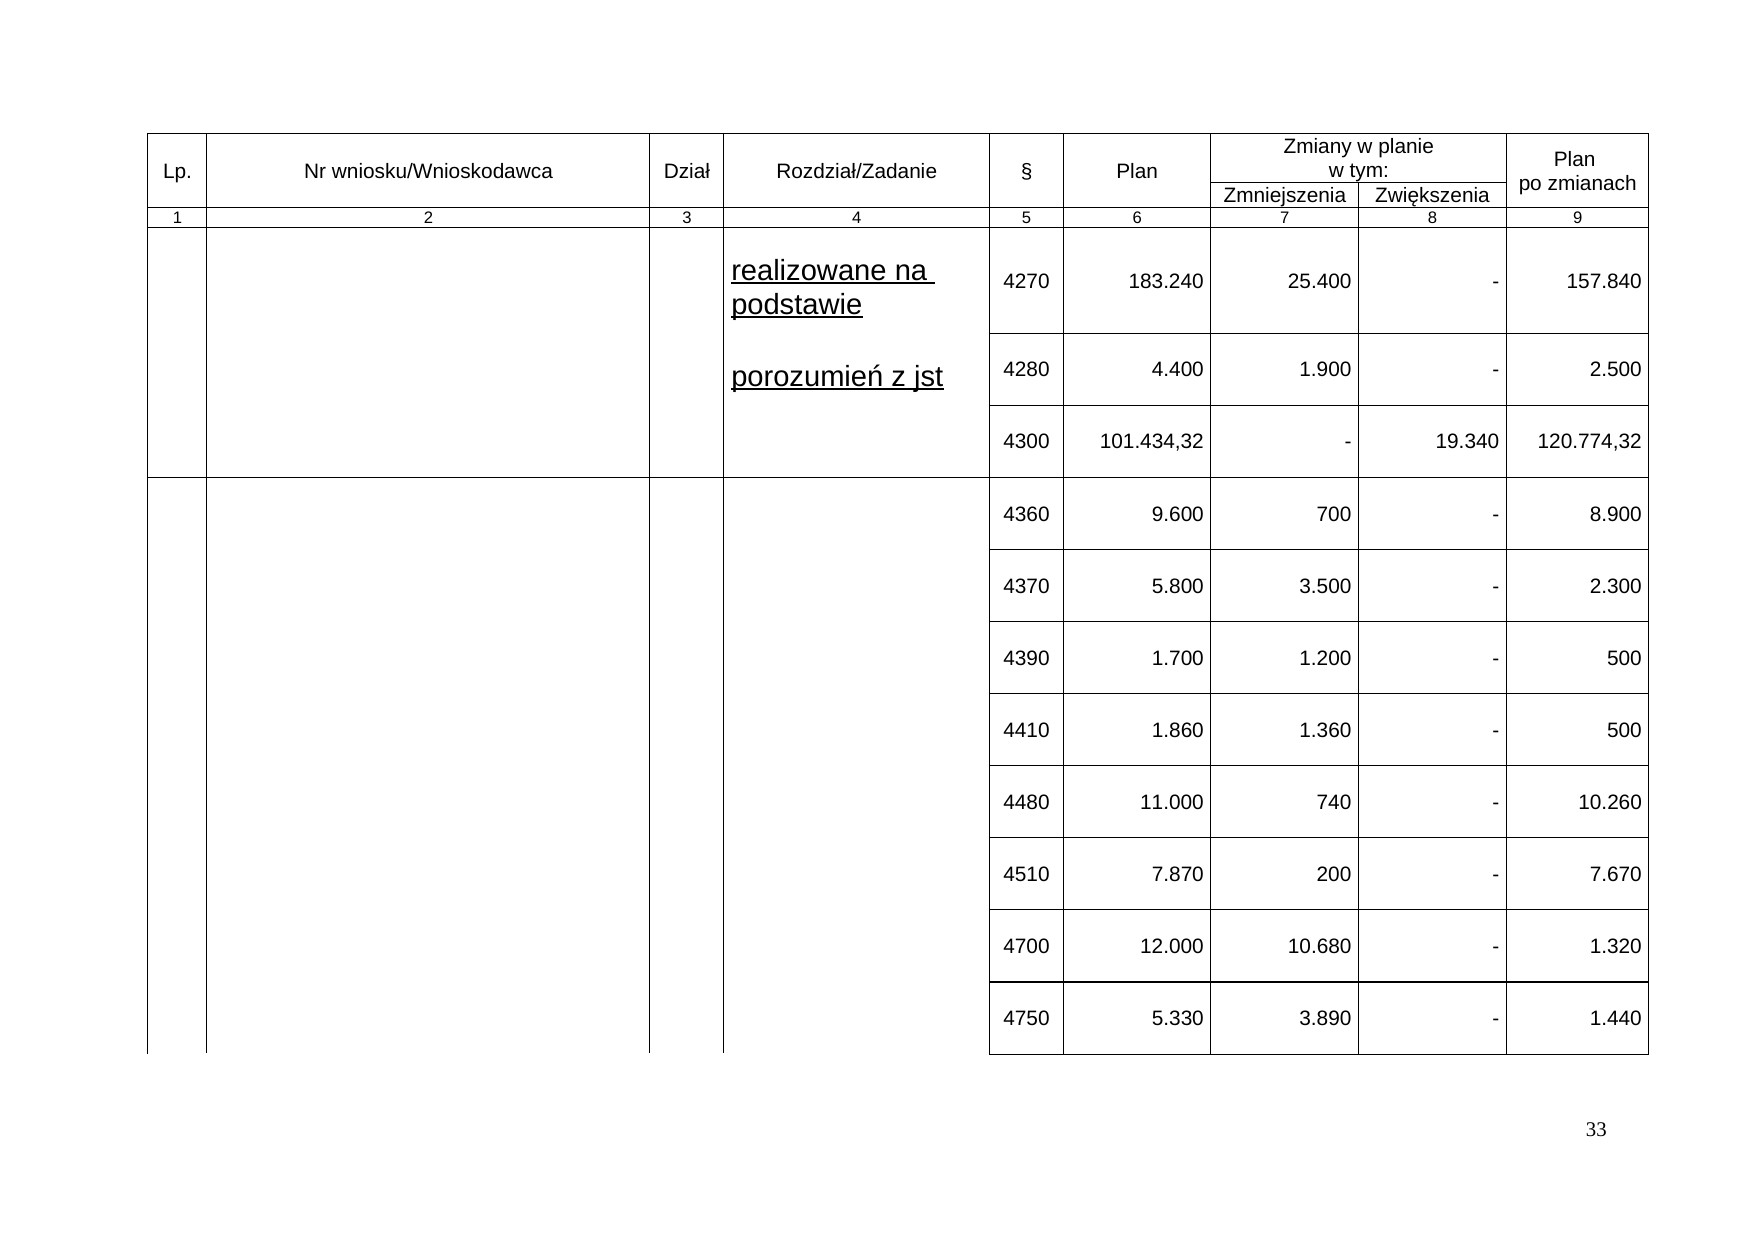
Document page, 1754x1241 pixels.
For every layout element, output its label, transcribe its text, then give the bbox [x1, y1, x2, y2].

table_cell 3 [650, 208, 723, 227]
table_cell 101.434,32 [1064, 406, 1210, 477]
table_cell - [1359, 228, 1506, 333]
table_header § [990, 134, 1063, 207]
table_cell 500 [1507, 694, 1648, 765]
table_header Lp. [148, 134, 206, 207]
table_cell - [1359, 694, 1506, 765]
table_cell [148, 228, 206, 333]
table_cell [724, 405, 989, 477]
table_cell [207, 333, 649, 405]
table_cell - [1359, 983, 1506, 1053]
table_cell 4700 [990, 910, 1063, 981]
table_cell [148, 909, 206, 981]
table_cell 11.000 [1064, 766, 1210, 837]
table_cell - [1211, 406, 1358, 477]
table_cell [650, 765, 723, 837]
table_cell 4270 [990, 228, 1063, 333]
table_cell 700 [1211, 478, 1358, 549]
table_cell [724, 693, 989, 765]
table_cell 1.860 [1064, 694, 1210, 765]
table_cell [148, 693, 206, 765]
table_cell [650, 621, 723, 693]
table_cell 4 [724, 208, 989, 227]
table_cell 5 [990, 208, 1063, 227]
table_cell [724, 549, 989, 621]
table_cell 4480 [990, 766, 1063, 837]
table_cell 3.500 [1211, 550, 1358, 621]
table_cell - [1359, 910, 1506, 981]
table_cell [207, 478, 649, 549]
table_cell 4280 [990, 334, 1063, 405]
table_cell [724, 909, 989, 981]
table_cell [207, 621, 649, 693]
table_cell realizowane na podstawie [724, 228, 989, 333]
table_cell [148, 405, 206, 477]
table_cell 4410 [990, 694, 1063, 765]
table_cell - [1359, 550, 1506, 621]
table_cell [724, 981, 989, 1053]
table_cell [207, 405, 649, 477]
table_cell 8 [1359, 208, 1506, 227]
table_header Nr wniosku/Wnioskodawca [207, 134, 649, 207]
table_cell 1.440 [1507, 983, 1648, 1053]
table_cell 12.000 [1064, 910, 1210, 981]
table_header Plan [1064, 134, 1210, 207]
table_cell 4360 [990, 478, 1063, 549]
table_cell [650, 909, 723, 981]
table_cell 7 [1211, 208, 1358, 227]
table_cell [724, 837, 989, 909]
table_cell 4390 [990, 622, 1063, 693]
table_cell 740 [1211, 766, 1358, 837]
table_cell 157.840 [1507, 228, 1648, 333]
table_cell [148, 621, 206, 693]
table_cell - [1359, 622, 1506, 693]
table_cell 1.200 [1211, 622, 1358, 693]
table_cell porozumień z jst [724, 333, 989, 405]
table_cell [148, 981, 206, 1053]
table_cell 6 [1064, 208, 1210, 227]
table_cell 4750 [990, 983, 1063, 1053]
table_cell 1.900 [1211, 334, 1358, 405]
table_cell - [1359, 838, 1506, 909]
table_cell [650, 405, 723, 477]
table_cell 7.670 [1507, 838, 1648, 909]
table_cell 1.360 [1211, 694, 1358, 765]
table_cell [148, 333, 206, 405]
table_cell [207, 909, 649, 981]
table_cell [650, 228, 723, 333]
table_cell 2 [207, 208, 649, 227]
table_cell 500 [1507, 622, 1648, 693]
table_cell 1 [148, 208, 206, 227]
table_cell [650, 549, 723, 621]
table_cell 4370 [990, 550, 1063, 621]
table_cell 3.890 [1211, 983, 1358, 1053]
table_cell [148, 765, 206, 837]
table_cell 9 [1507, 208, 1648, 227]
table_cell 1.320 [1507, 910, 1648, 981]
table_header Dział [650, 134, 723, 207]
table_cell 19.340 [1359, 406, 1506, 477]
table_cell [650, 693, 723, 765]
table_cell 4.400 [1064, 334, 1210, 405]
table_cell 25.400 [1211, 228, 1358, 333]
table_cell [650, 981, 723, 1053]
table_cell Zwiększenia [1359, 183, 1506, 207]
table_cell [207, 228, 649, 333]
table_header Zmiany w planie w tym: [1211, 134, 1506, 182]
table_cell [724, 765, 989, 837]
table_cell 200 [1211, 838, 1358, 909]
table_cell - [1359, 334, 1506, 405]
table_cell 183.240 [1064, 228, 1210, 333]
table_cell - [1359, 766, 1506, 837]
table_cell [207, 693, 649, 765]
table_cell 5.330 [1064, 983, 1210, 1053]
table_cell 7.870 [1064, 838, 1210, 909]
table_cell [148, 837, 206, 909]
table_cell 1.700 [1064, 622, 1210, 693]
table_cell - [1359, 478, 1506, 549]
table_cell [650, 478, 723, 549]
table_cell [650, 333, 723, 405]
table_cell [207, 837, 649, 909]
table_cell [148, 478, 206, 549]
table_cell [207, 765, 649, 837]
table_cell [207, 549, 649, 621]
table_cell 8.900 [1507, 478, 1648, 549]
table_cell 9.600 [1064, 478, 1210, 549]
table_cell [148, 549, 206, 621]
table_header Plan po zmianach [1507, 134, 1648, 207]
table_cell 5.800 [1064, 550, 1210, 621]
table_cell Zmniejszenia [1211, 183, 1358, 207]
table_cell [207, 981, 649, 1053]
table_cell 4300 [990, 406, 1063, 477]
table_cell [724, 621, 989, 693]
table_cell 10.260 [1507, 766, 1648, 837]
table_cell 4510 [990, 838, 1063, 909]
table_cell [724, 478, 989, 549]
table_cell 2.500 [1507, 334, 1648, 405]
table_cell 2.300 [1507, 550, 1648, 621]
table_cell [650, 837, 723, 909]
table_cell 10.680 [1211, 910, 1358, 981]
table_header Rozdział/Zadanie [724, 134, 989, 207]
table_cell 120.774,32 [1507, 406, 1648, 477]
